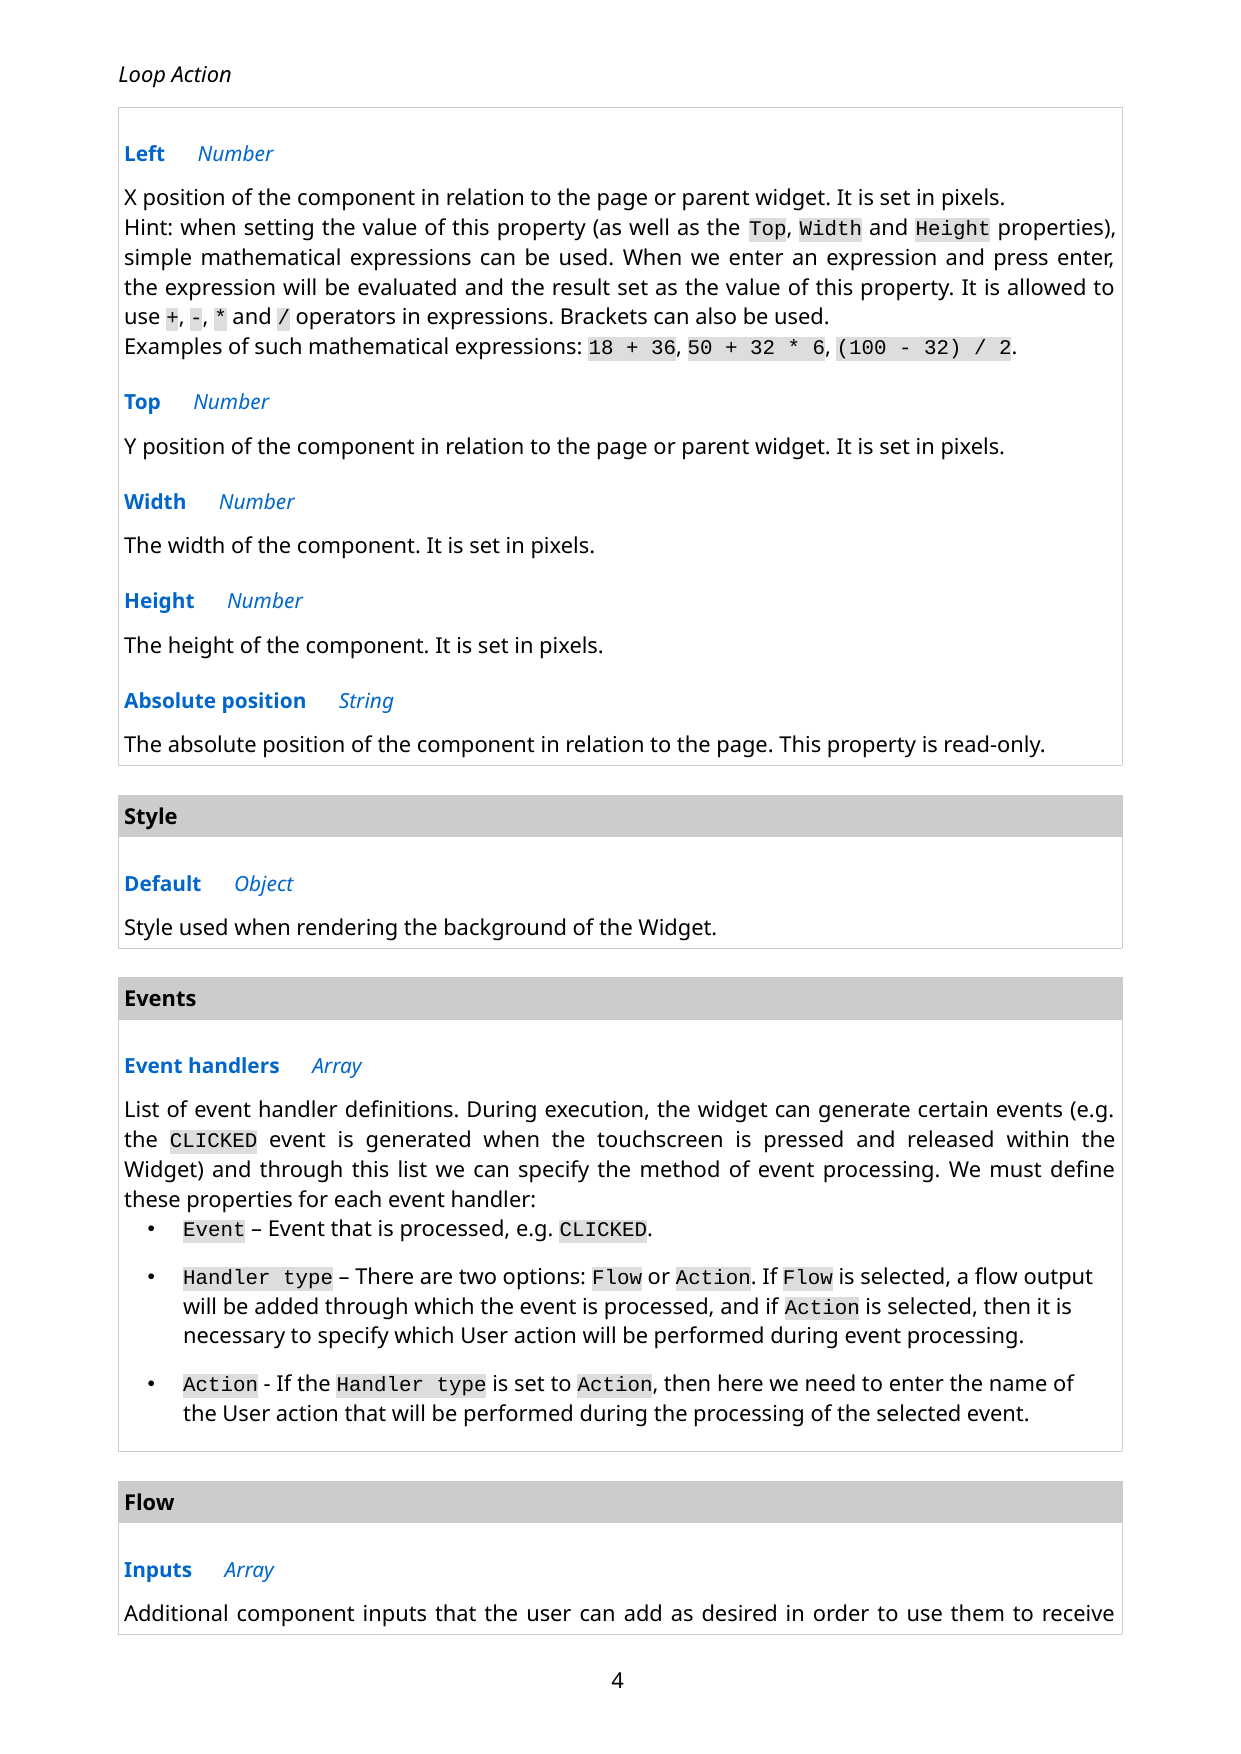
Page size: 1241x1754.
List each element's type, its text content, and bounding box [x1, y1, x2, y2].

table_header Flow [119, 1482, 1122, 1522]
table_header Style [119, 796, 1122, 836]
table_cell Inputs Array Additional component inputs that the user can add as desired in order to use them to receive [119, 1523, 1122, 1633]
table_cell Default Object Style used when rendering the background of the Widget. [119, 837, 1122, 947]
table_header Events [119, 978, 1122, 1019]
table_cell Event handlers Array List of event handler definitions. During execution, the widget can generate certain events (e.g. the CLICKED event is generated when the touchscreen is pressed and released within the Widget) and through this list we can specify the method of event processing. We must define these properties for each event handler: Event – Event that is processed, e.g. CLICKED. Handler type – There are two options: Flow or Action. If Flow is selected, a flow output will be added through which the event is processed, and if Action is selected, then it is necessary to specify which User action will be performed during event processing. Action - If the Handler type is set to Action, then here we need to enter the name of the User action that will be performed during the processing of the selected event. [119, 1020, 1122, 1451]
table_cell Left Number X position of the component in relation to the page or parent widget. It is set in pixels. Hint: when setting the value of this property (as well as the Top, Width and Height properties), simple mathematical expressions can be used. When we enter an expression and press enter, the expression will be evaluated and the result set as the value of this property. It is allowed to use +, -, * and / operators in expressions. Brackets can also be used. Examples of such mathematical expressions: 18 + 36, 50 + 32 * 6, (100 - 32) / 2. Top Number Y position of the component in relation to the page or parent widget. It is set in pixels. Width Number The width of the component. It is set in pixels. Height Number The height of the component. It is set in pixels. Absolute position String The absolute position of the component in relation to the page. This property is read-only. [119, 108, 1122, 765]
